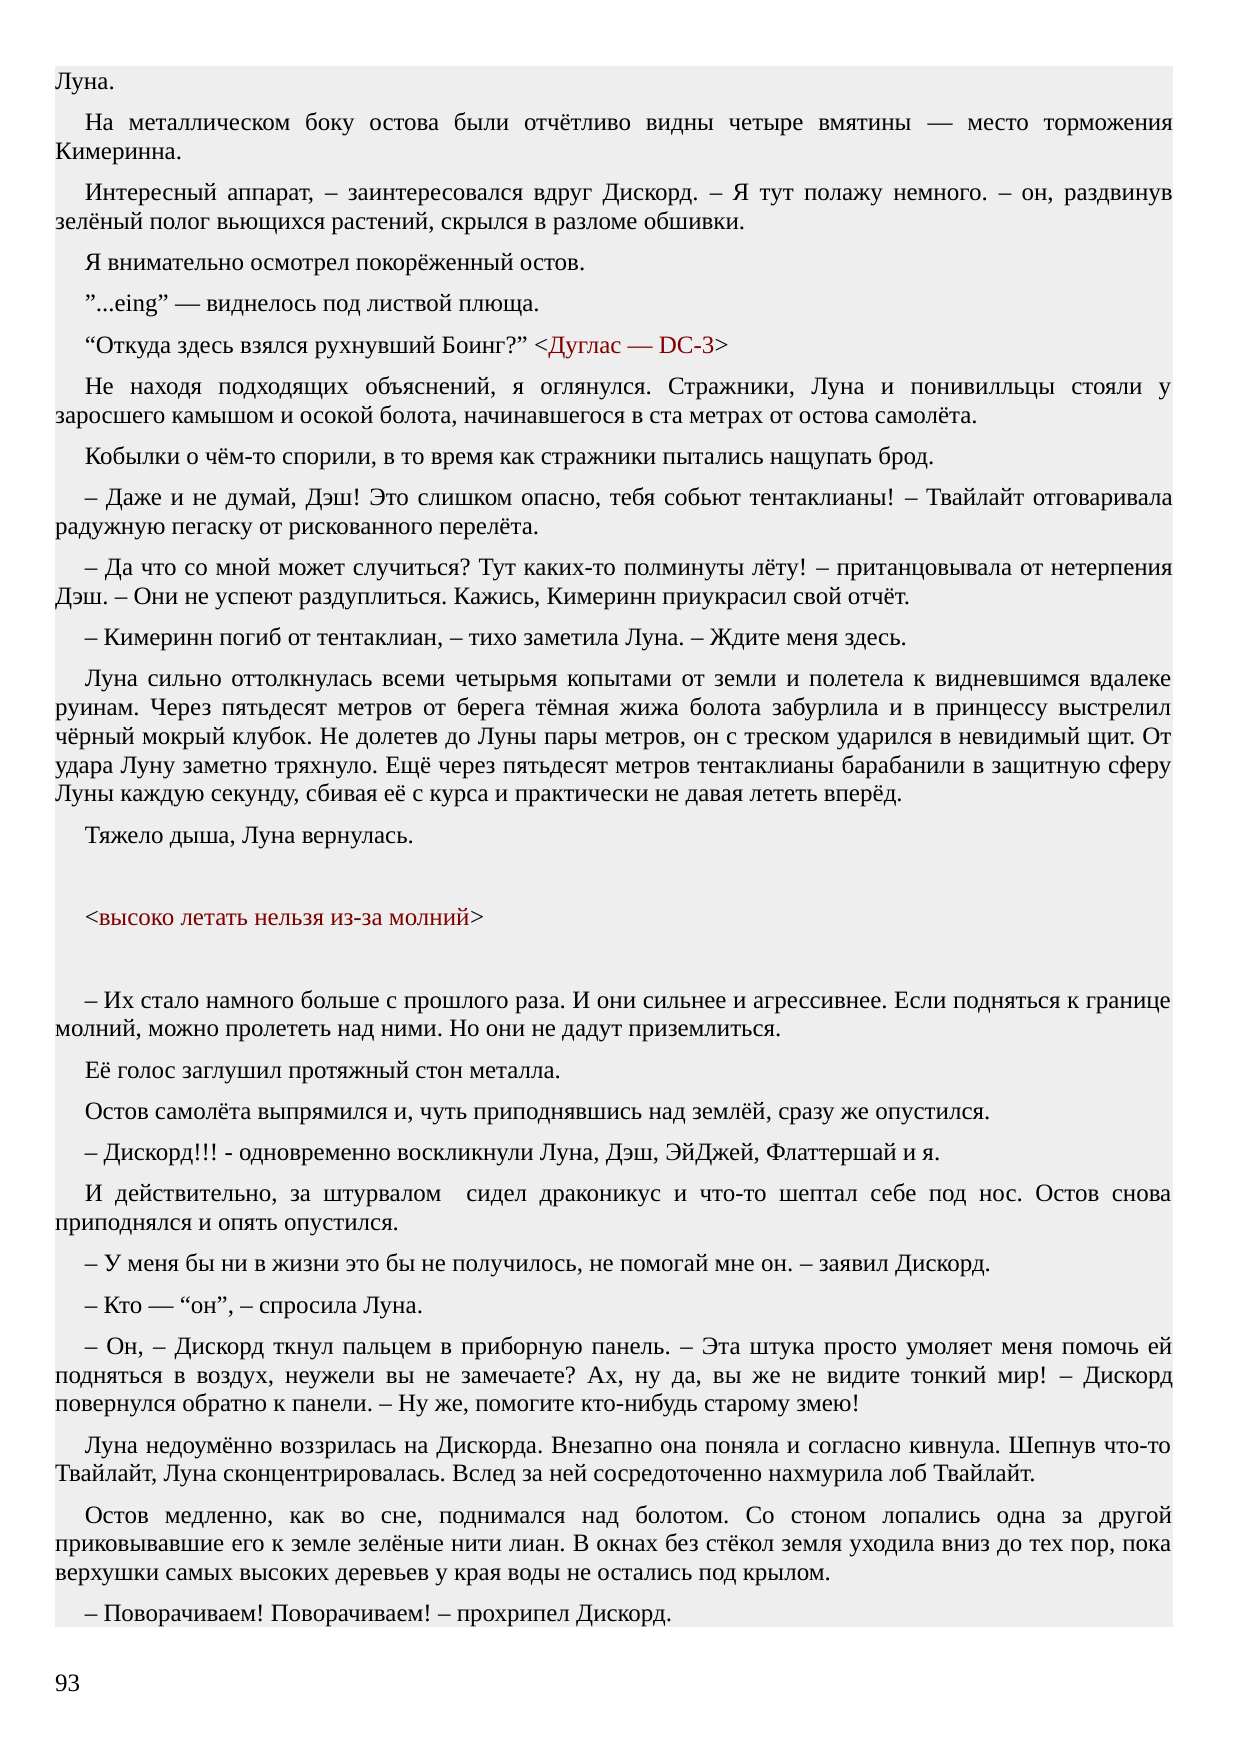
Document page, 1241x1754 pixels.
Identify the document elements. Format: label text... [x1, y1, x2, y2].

text – У меня бы ни в жизни это бы не получилось, не помогай мне он. – заявил Дискорд. [55, 1248, 1173, 1277]
text – Их стало намного больше с прошлого раза. И они сильнее и агрессивнее. Если подняться к границе молний, можно пролететь над ними. Но они не дадут приземлиться. [55, 985, 1173, 1042]
text Луна недоумённо воззрилась на Дискорда. Внезапно она поняла и согласно кивнула. Шепнув что-то Твайлайт, Луна сконцентрировалась. Вслед за ней сосредоточенно нахмурила лоб Твайлайт. [55, 1430, 1173, 1487]
text Я внимательно осмотрел покорёженный остов. [55, 247, 1173, 276]
text Остов самолёта выпрямился и, чуть приподнявшись над землёй, сразу же опустился. [55, 1096, 1173, 1125]
text – Даже и не думай, Дэш! Это слишком опасно, тебя собьют тентаклианы! – Твайлайт отговаривала радужную пегаску от рискованного перелёта. [55, 482, 1173, 540]
text ”...eing” — виднелось под листвой плюща. [55, 288, 1173, 317]
text Тяжело дыша, Луна вернулась. [55, 820, 1173, 848]
text Интересный аппарат, – заинтересовался вдруг Дискорд. – Я тут полажу немного. – он, раздвинув зелёный полог вьющихся растений, скрылся в разломе обшивки. [55, 177, 1173, 235]
text Остов медленно, как во сне, поднимался над болотом. Со стоном лопались одна за другой приковывавшие его к земле зелёные нити лиан. В окнах без стёкол земля уходила вниз до тех пор, пока верхушки самых высоких деревьев у края воды не остались под крылом. [55, 1500, 1173, 1586]
text Луна. [55, 66, 1173, 95]
text – Кимеринн погиб от тентаклиан, – тихо заметила Луна. – Ждите меня здесь. [55, 622, 1173, 651]
text И действительно, за штурвалом сидел драконикус и что-то шептал себе под нос. Остов снова приподнялся и опять опустился. [55, 1178, 1173, 1236]
text Луна сильно оттолкнулась всеми четырьмя копытами от земли и полетела к видневшимся вдалеке руинам. Через пятьдесят метров от берега тёмная жижа болота забурлила и в принцессу выстрелил чёрный мокрый клубок. Не долетев до Луны пары метров, он с треском ударился в невидимый щит. От удара Луну заметно тряхнуло. Ещё через пятьдесят метров тентаклианы барабанили в защитную сферу Луны каждую секунду, сбивая её с курса и практически не давая лететь вперёд. [55, 663, 1173, 807]
text – Дискорд!!! - одновременно воскликнули Луна, Дэш, ЭйДжей, Флаттершай и я. [55, 1137, 1173, 1166]
text Кобылки о чём-то спорили, в то время как стражники пытались нащупать брод. [55, 441, 1173, 470]
text Не находя подходящих объяснений, я оглянулся. Стражники, Луна и понивилльцы стояли у заросшего камышом и осокой болота, начинавшегося в ста метрах от остова самолёта. [55, 371, 1173, 428]
text На металлическом боку остова были отчётливо видны четыре вмятины — место торможения Кимеринна. [55, 107, 1173, 165]
text – Кто — “он”, – спросила Луна. [55, 1290, 1173, 1318]
text <высоко летать нельзя из-за молний> [55, 902, 1173, 931]
text “Откуда здесь взялся рухнувший Боинг?” <Дуглас — DC-3> [55, 330, 1173, 358]
text – Поворачиваем! Поворачиваем! – прохрипел Дискорд. [55, 1598, 1173, 1627]
text Её голос заглушил протяжный стон металла. [55, 1055, 1173, 1083]
text – Да что со мной может случиться? Тут каких-то полминуты лёту! – пританцовывала от нетерпения Дэш. – Они не успеют раздуплиться. Кажись, Кимеринн приукрасил свой отчёт. [55, 552, 1173, 610]
text – Он, – Дискорд ткнул пальцем в приборную панель. – Эта штука просто умоляет меня помочь ей подняться в воздух, неужели вы не замечаете? Ах, ну да, вы же не видите тонкий мир! – Дискорд повернулся обратно к панели. – Ну же, помогите кто-нибудь старому змею! [55, 1331, 1173, 1417]
